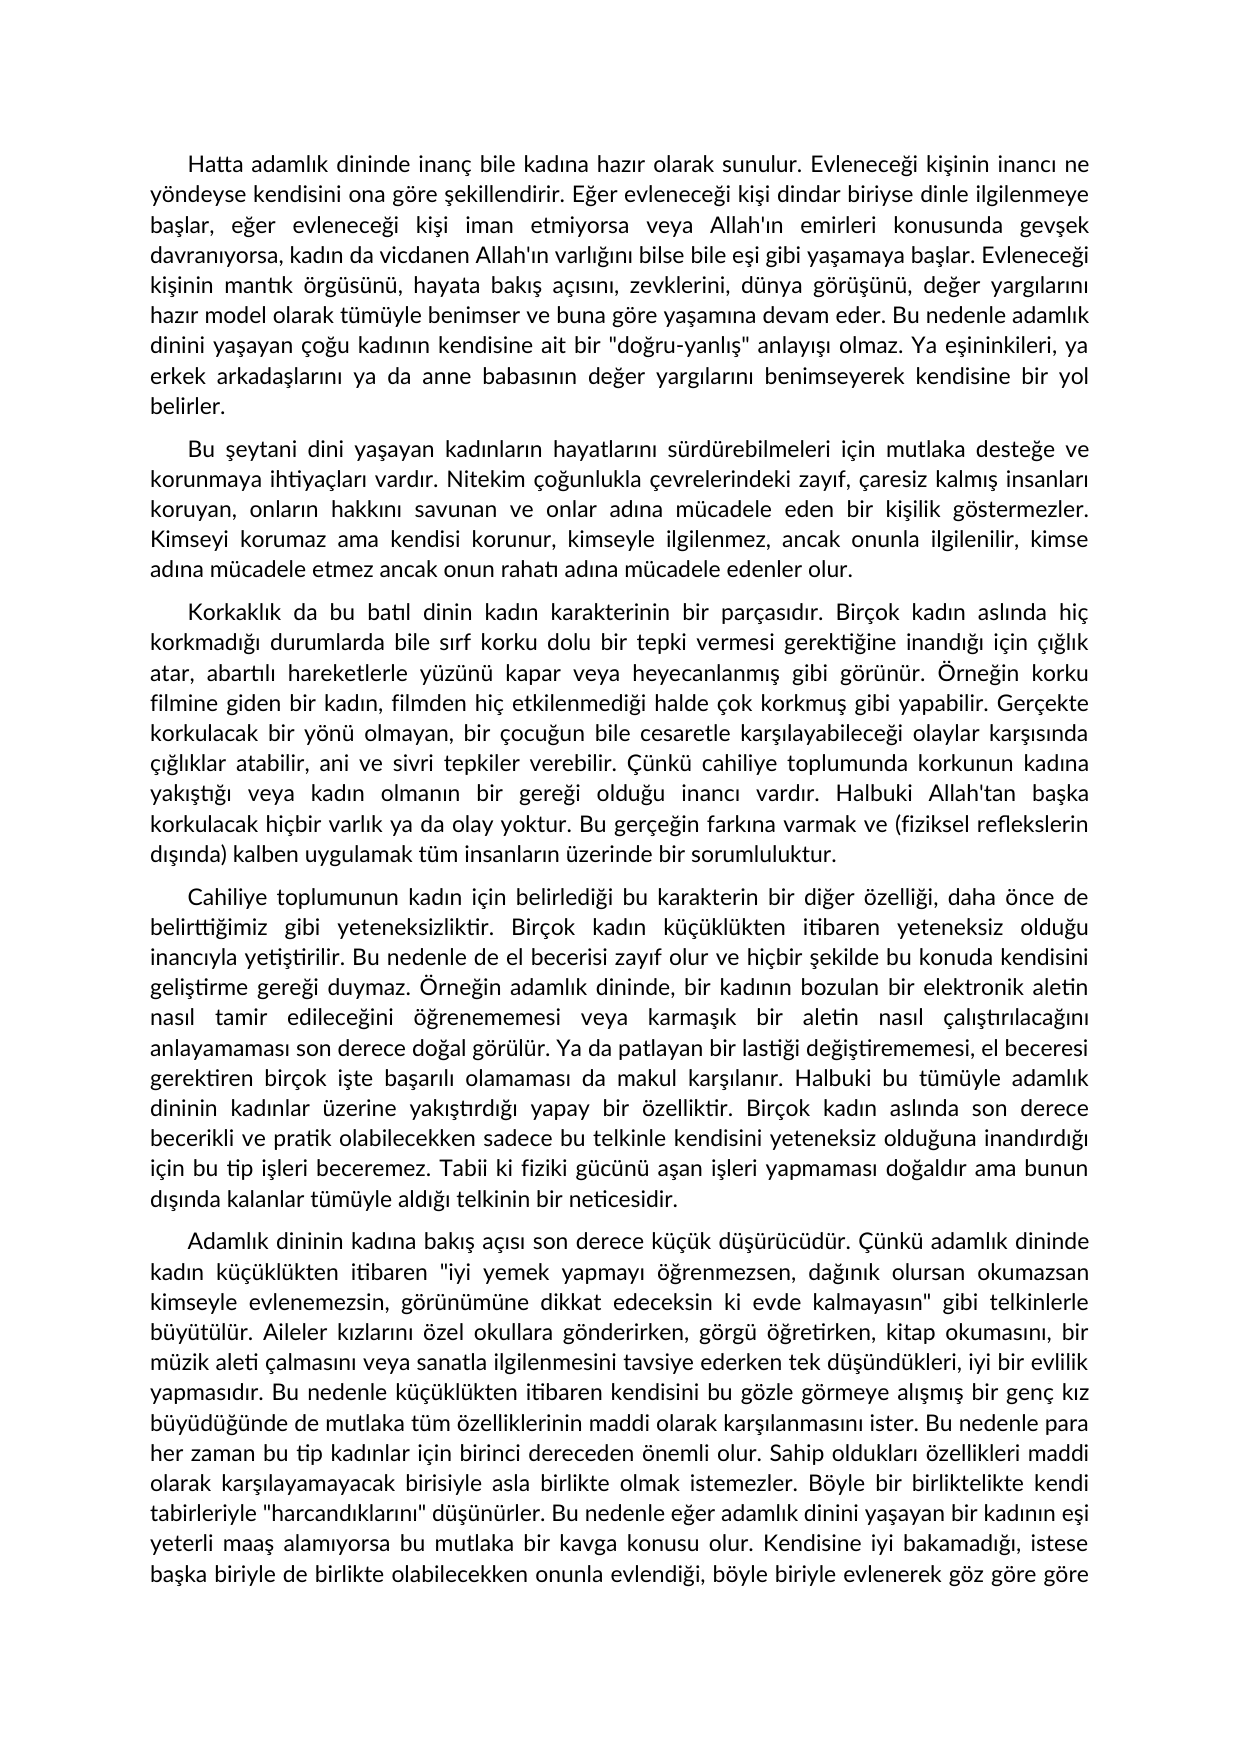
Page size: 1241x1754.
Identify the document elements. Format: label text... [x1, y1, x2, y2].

text Hatta adamlık dininde inanç bile kadına hazır olarak sunulur. Evleneceği kişinin inancı ne yöndeyse kendisini ona göre şekillendirir. Eğer evleneceği kişi dindar biriyse dinle ilgilenmeye başlar, eğer evleneceği kişi iman etmiyorsa veya Allah'ın emirleri konusunda gevşek davranıyorsa, kadın da vicdanen Allah'ın varlığını bilse bile eşi gibi yaşamaya başlar. Evleneceği kişinin mantık örgüsünü, hayata bakış açısını, zevklerini, dünya görüşünü, değer yargılarını hazır model olarak tümüyle benimser ve buna göre yaşamına devam eder. Bu nedenle adamlık dinini yaşayan çoğu kadının kendisine ait bir "doğru-yanlış" anlayışı olmaz. Ya eşininkileri, ya erkek arkadaşlarını ya da anne babasının değer yargılarını benimseyerek kendisine bir yol belirler. [150, 150, 1090, 419]
text Bu şeytani dini yaşayan kadınların hayatlarını sürdürebilmeleri için mutlaka desteğe ve korunmaya ihtiyaçları vardır. Nitekim çoğunlukla çevrelerindeki zayıf, çaresiz kalmış insanları koruyan, onların hakkını savunan ve onlar adına mücadele eden bir kişilik göstermezler. Kimseyi korumaz ama kendisi korunur, kimseyle ilgilenmez, ancak onunla ilgilenilir, kimse adına mücadele etmez ancak onun rahatı adına mücadele edenler olur. [150, 434, 1090, 583]
text Korkaklık da bu batıl dinin kadın karakterinin bir parçasıdır. Birçok kadın aslında hiç korkmadığı durumlarda bile sırf korku dolu bir tepki vermesi gerektiğine inandığı için çığlık atar, abartılı hareketlerle yüzünü kapar veya heyecanlanmış gibi görünür. Örneğin korku filmine giden bir kadın, filmden hiç etkilenmediği halde çok korkmuş gibi yapabilir. Gerçekte korkulacak bir yönü olmayan, bir çocuğun bile cesaretle karşılayabileceği olaylar karşısında çığlıklar atabilir, ani ve sivri tepkiler verebilir. Çünkü cahiliye toplumunda korkunun kadına yakıştığı veya kadın olmanın bir gereği olduğu inancı vardır. Halbuki Allah'tan başka korkulacak hiçbir varlık ya da olay yoktur. Bu gerçeğin farkına varmak ve (fiziksel reflekslerin dışında) kalben uygulamak tüm insanların üzerinde bir sorumluluktur. [150, 598, 1090, 867]
text Adamlık dininin kadına bakış açısı son derece küçük düşürücüdür. Çünkü adamlık dininde kadın küçüklükten itibaren "iyi yemek yapmayı öğrenmezsen, dağınık olursan okumazsan kimseyle evlenemezsin, görünümüne dikkat edeceksin ki evde kalmayasın" gibi telkinlerle büyütülür. Aileler kızlarını özel okullara gönderirken, görgü öğretirken, kitap okumasını, bir müzik aleti çalmasını veya sanatla ilgilenmesini tavsiye ederken tek düşündükleri, iyi bir evlilik yapmasıdır. Bu nedenle küçüklükten itibaren kendisini bu gözle görmeye alışmış bir genç kız büyüdüğünde de mutlaka tüm özelliklerinin maddi olarak karşılanmasını ister. Bu nedenle para her zaman bu tip kadınlar için birinci dereceden önemli olur. Sahip oldukları özellikleri maddi olarak karşılayamayacak birisiyle asla birlikte olmak istemezler. Böyle bir birliktelikte kendi tabirleriyle "harcandıklarını" düşünürler. Bu nedenle eğer adamlık dinini yaşayan bir kadının eşi yeterli maaş alamıyorsa bu mutlaka bir kavga konusu olur. Kendisine iyi bakamadığı, istese başka biriyle de birlikte olabilecekken onunla evlendiği, böyle biriyle evlenerek göz göre göre [150, 1227, 1090, 1587]
text Cahiliye toplumunun kadın için belirlediği bu karakterin bir diğer özelliği, daha önce de belirttiğimiz gibi yeteneksizliktir. Birçok kadın küçüklükten itibaren yeteneksiz olduğu inancıyla yetiştirilir. Bu nedenle de el becerisi zayıf olur ve hiçbir şekilde bu konuda kendisini geliştirme gereği duymaz. Örneğin adamlık dininde, bir kadının bozulan bir elektronik aletin nasıl tamir edileceğini öğrenememesi veya karmaşık bir aletin nasıl çalıştırılacağını anlayamaması son derece doğal görülür. Ya da patlayan bir lastiği değiştirememesi, el beceresi gerektiren birçok işte başarılı olamaması da makul karşılanır. Halbuki bu tümüyle adamlık dininin kadınlar üzerine yakıştırdığı yapay bir özelliktir. Birçok kadın aslında son derece becerikli ve pratik olabilecekken sadece bu telkinle kendisini yeteneksiz olduğuna inandırdığı için bu tip işleri beceremez. Tabii ki fiziki gücünü aşan işleri yapmaması doğaldır ama bunun dışında kalanlar tümüyle aldığı telkinin bir neticesidir. [150, 882, 1090, 1212]
